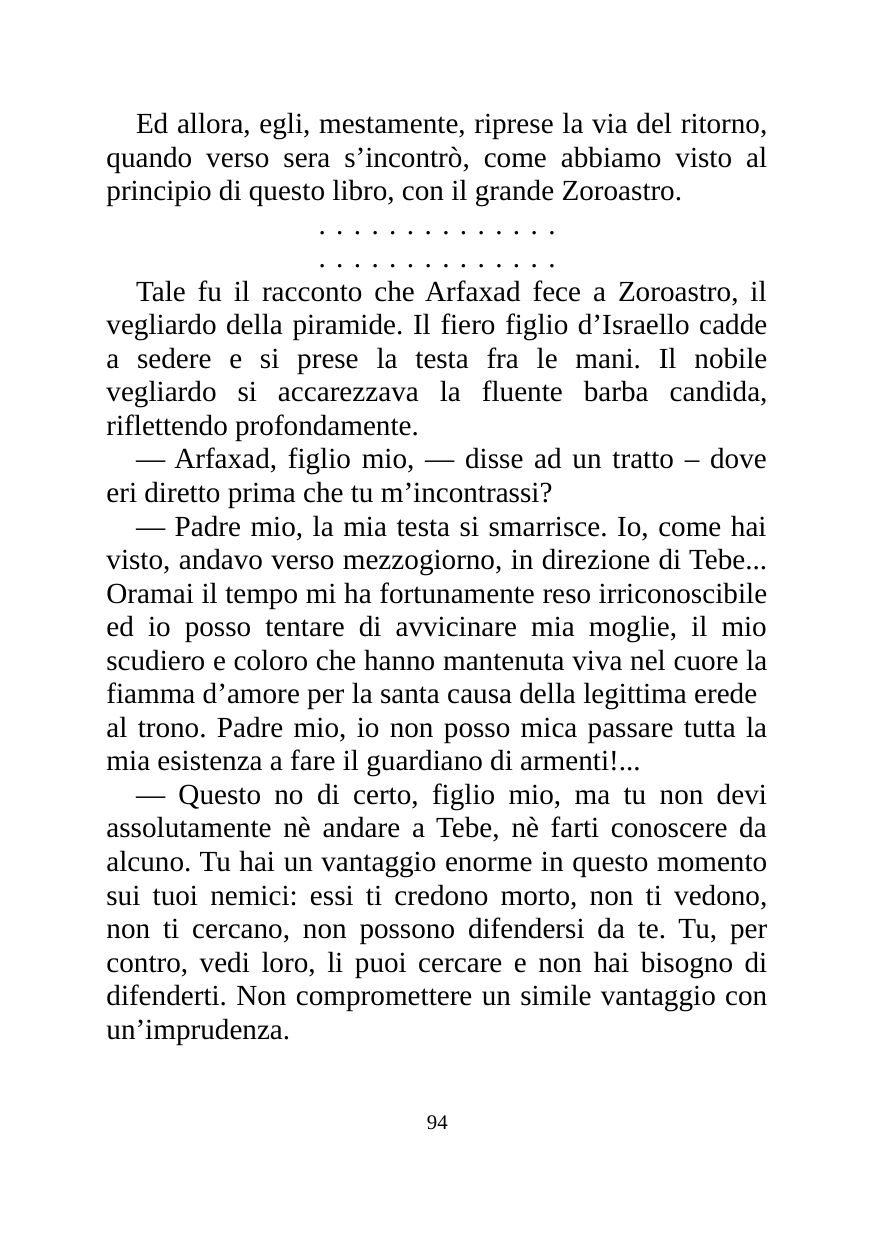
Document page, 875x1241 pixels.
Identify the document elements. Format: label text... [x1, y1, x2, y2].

text — Padre mio, la mia testa si smarrisce. Io, come hai visto, andavo verso mezzogiorno, in direzione di Tebe... Oramai il tempo mi ha fortunamente reso irriconoscibile ed io posso tentare di avvicinare mia moglie, il mio scudiero e coloro che hanno mantenuta viva nel cuore la fiamma d’amore per la santa causa della legittima erede [106, 509, 768, 710]
text Ed allora, egli, mestamente, riprese la via del ritorno, quando verso sera s’incontrò, come abbiamo visto al principio di questo libro, con il grande Zoroastro. [106, 106, 768, 207]
text al trono. Padre mio, io non posso mica passare tutta la mia esistenza a fare il guardiano di armenti!... [106, 710, 768, 777]
text — Arfaxad, figlio mio, — disse ad un tratto – dove eri diretto prima che tu m’incontrassi? [106, 442, 768, 509]
text .............. [106, 207, 768, 240]
text Tale fu il racconto che Arfaxad fece a Zoroastro, il vegliardo della piramide. Il fiero figlio d’Israello cadde a sedere e si prese la testa fra le mani. Il nobile vegliardo si accarezzava la fluente barba candida, riflettendo profondamente. [106, 274, 768, 442]
text .............. [106, 240, 768, 274]
text — Questo no di certo, figlio mio, ma tu non devi assolutamente nè andare a Tebe, nè farti conoscere da alcuno. Tu hai un vantaggio enorme in questo momento sui tuoi nemici: essi ti credono morto, non ti vedono, non ti cercano, non possono difendersi da te. Tu, per contro, vedi loro, li puoi cercare e non hai bisogno di difenderti. Non compromettere un simile vantaggio con un’imprudenza. [106, 777, 768, 1045]
